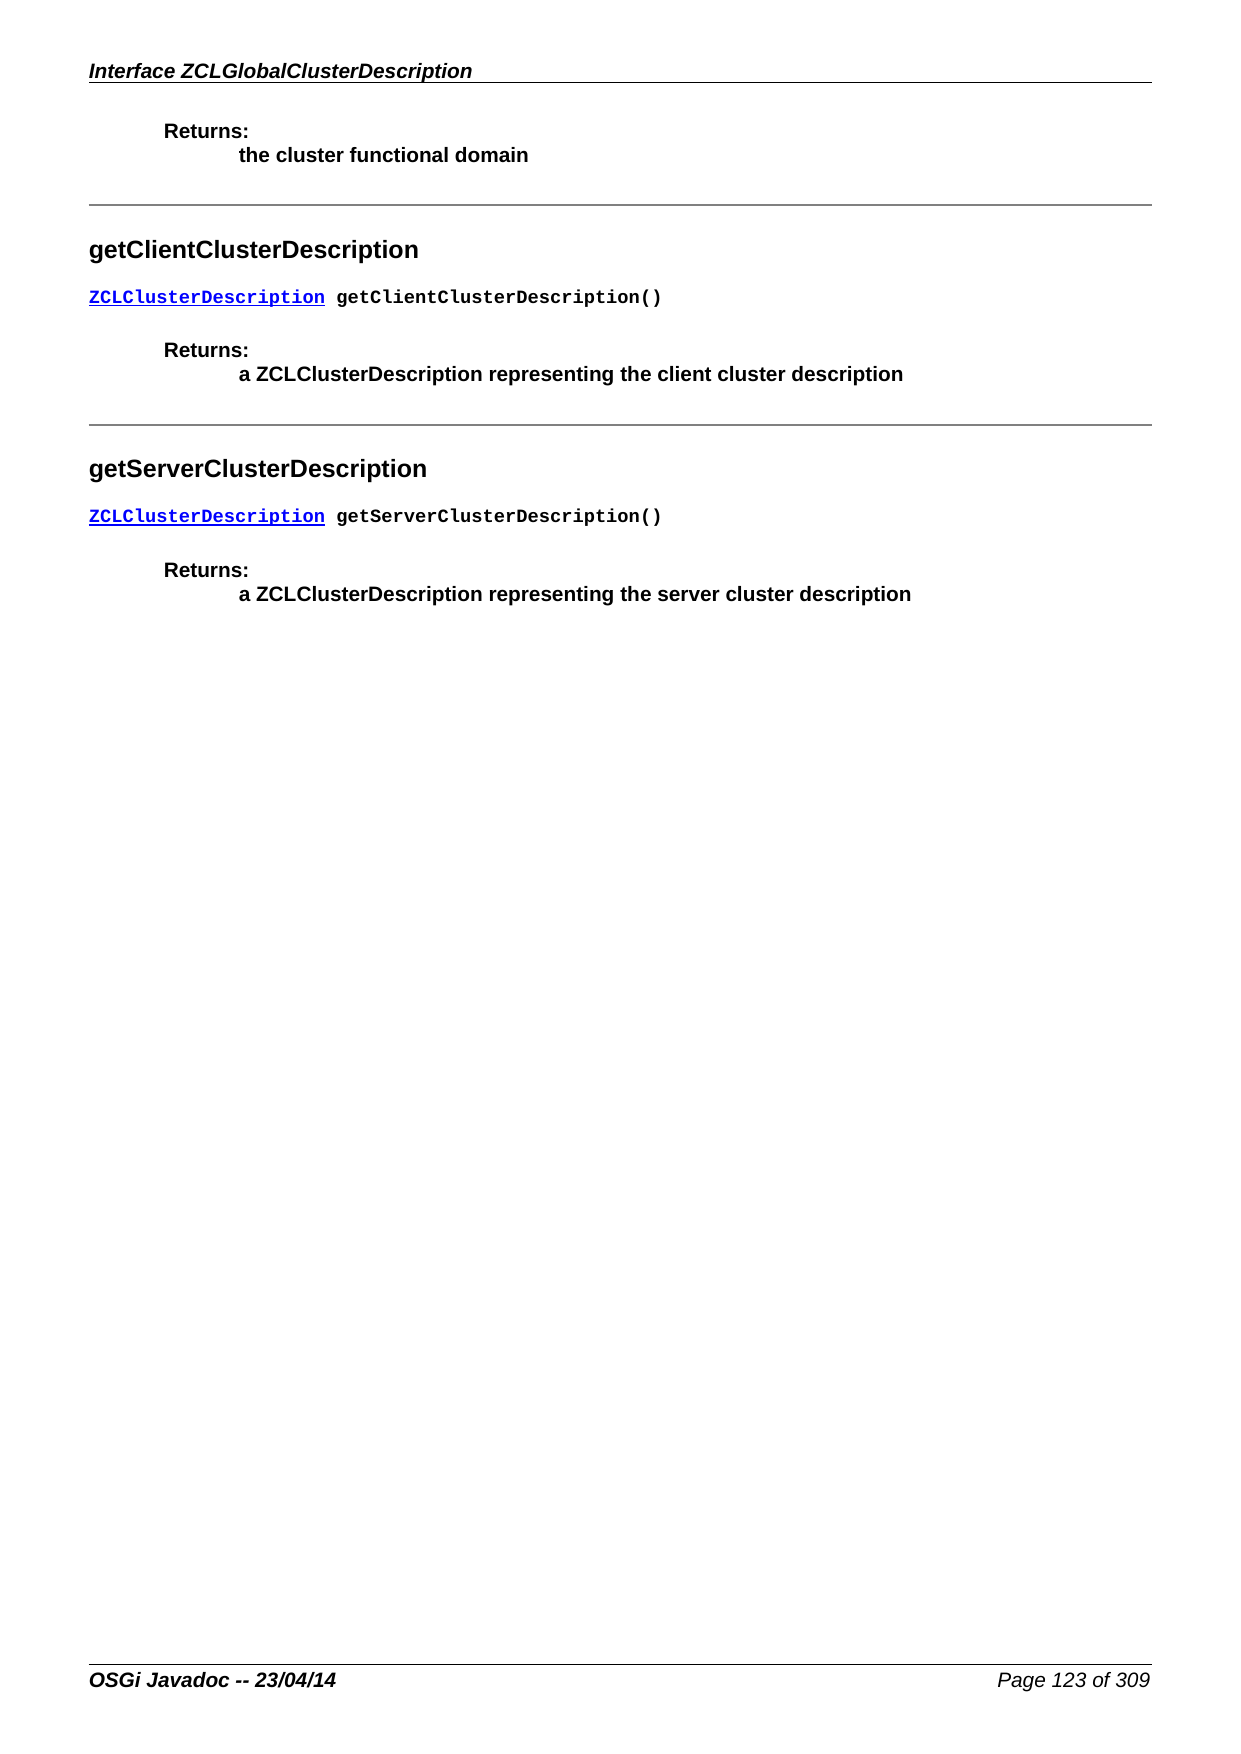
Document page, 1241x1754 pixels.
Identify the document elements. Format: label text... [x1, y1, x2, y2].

text a ZCLClusterDescription representing the server cluster description [238, 581, 1152, 605]
text a ZCLClusterDescription representing the client cluster description [238, 362, 1152, 386]
text Returns: [163, 338, 1152, 362]
text Returns: [163, 557, 1152, 581]
text Returns: [163, 118, 1152, 142]
text ZCLClusterDescription getServerClusterDescription() [88, 507, 1152, 528]
text the cluster functional domain [238, 142, 1152, 166]
subtitle getServerClusterDescription [88, 454, 1152, 483]
subtitle getClientClusterDescription [88, 234, 1152, 263]
text ZCLClusterDescription getClientClusterDescription() [88, 287, 1152, 309]
